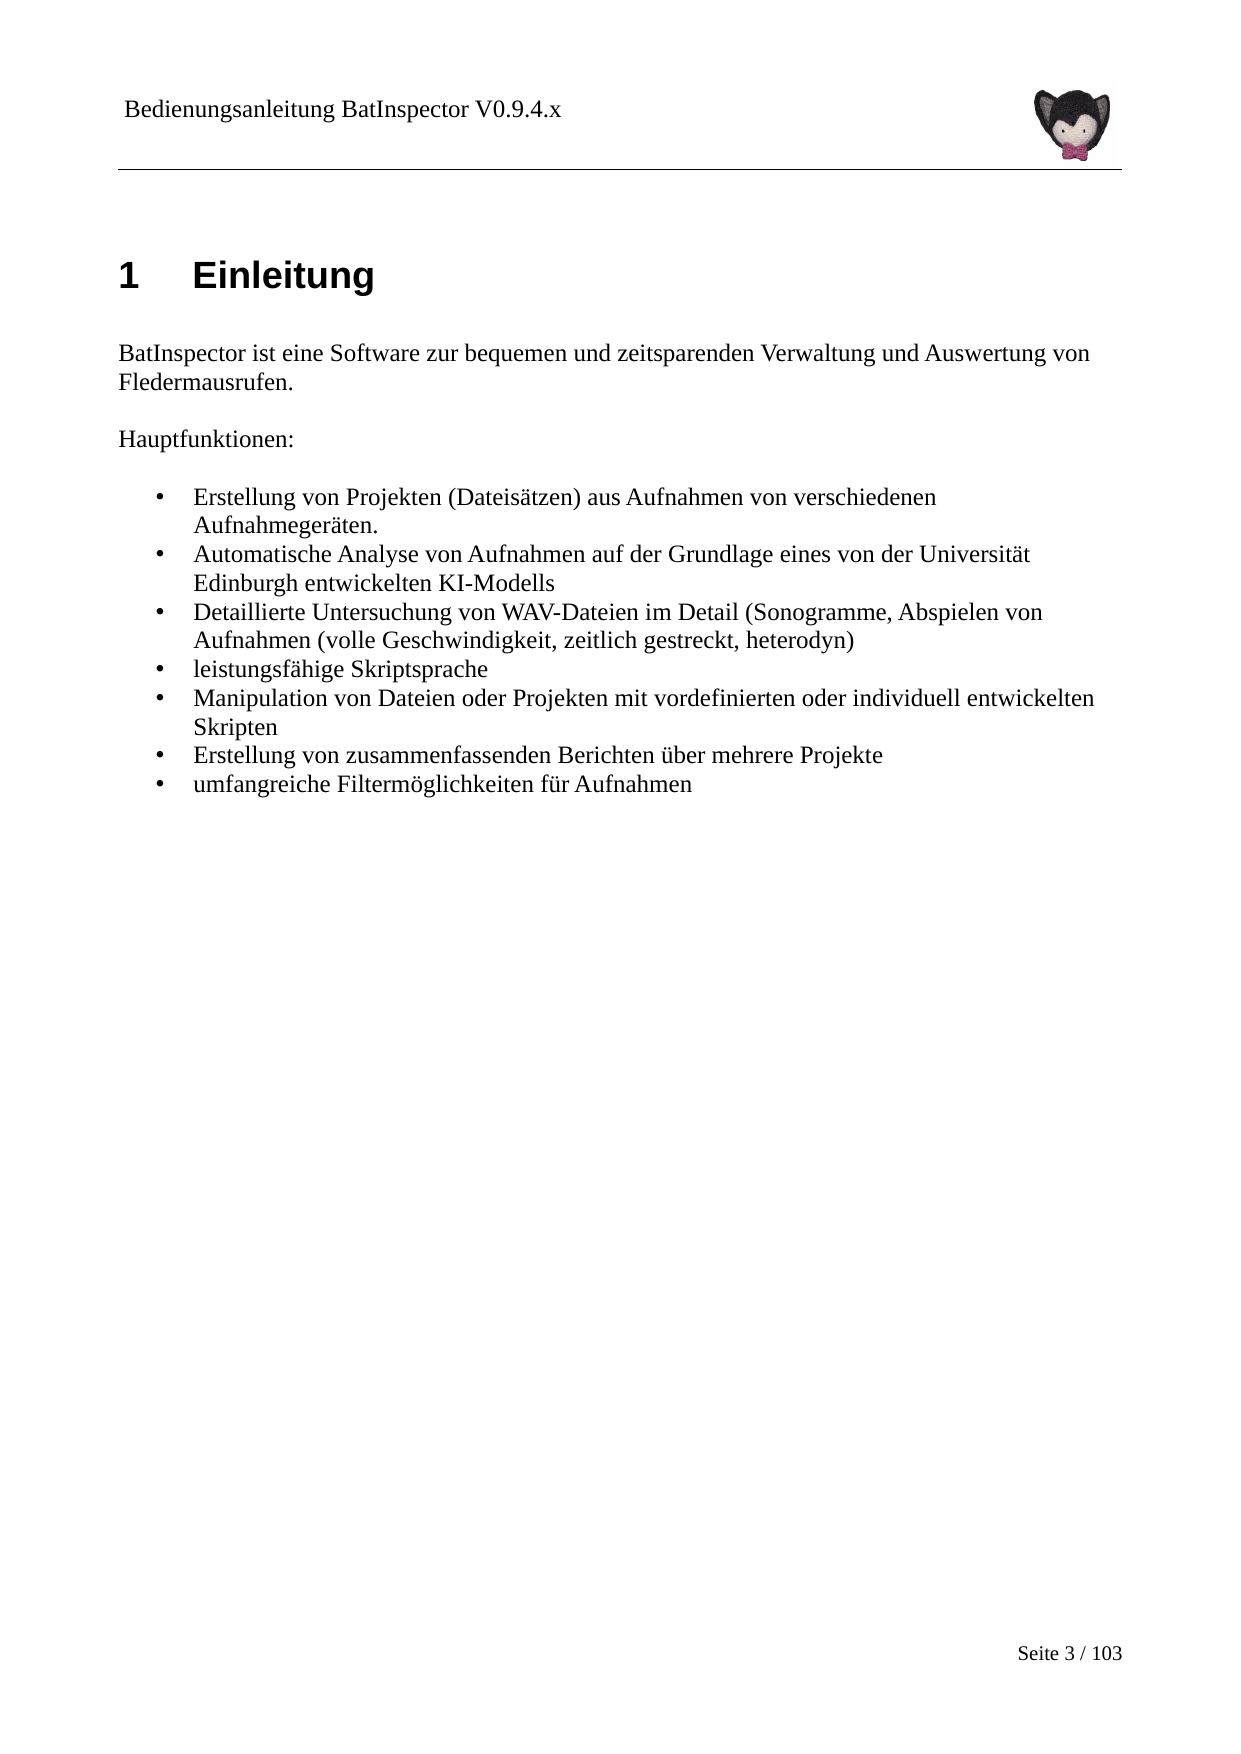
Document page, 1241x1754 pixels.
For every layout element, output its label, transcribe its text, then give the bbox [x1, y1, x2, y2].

list Erstellung von Projekten (Dateisätzen) aus Aufnahmen von verschiedenen Aufnahmegeräten. [156, 482, 1122, 539]
list umfangreiche Filtermöglichkeiten für Aufnahmen [156, 769, 1122, 798]
list leistungsfähige Skriptsprache [156, 654, 1122, 683]
list Manipulation von Dateien oder Projekten mit vordefinierten oder individuell entwickelten Skripten [156, 683, 1122, 741]
picture [1030, 80, 1119, 169]
list Automatische Analyse von Aufnahmen auf der Grundlage eines von der Universität Edinburgh entwickelten KI-Modells [156, 539, 1122, 597]
list Detaillierte Untersuchung von WAV-Dateien im Detail (Sonogramme, Abspielen von Aufnahmen (volle Geschwindigkeit, zeitlich gestreckt, heterodyn) [156, 597, 1122, 654]
list Erstellung von zusammenfassenden Berichten über mehrere Projekte [156, 741, 1122, 769]
text BatInspector ist eine Software zur bequemen und zeitsparenden Verwaltung und Auswertung von Fledermausrufen. [118, 338, 1122, 396]
subtitle Einleitung [118, 253, 1122, 297]
text Hauptfunktionen: [118, 424, 1122, 453]
